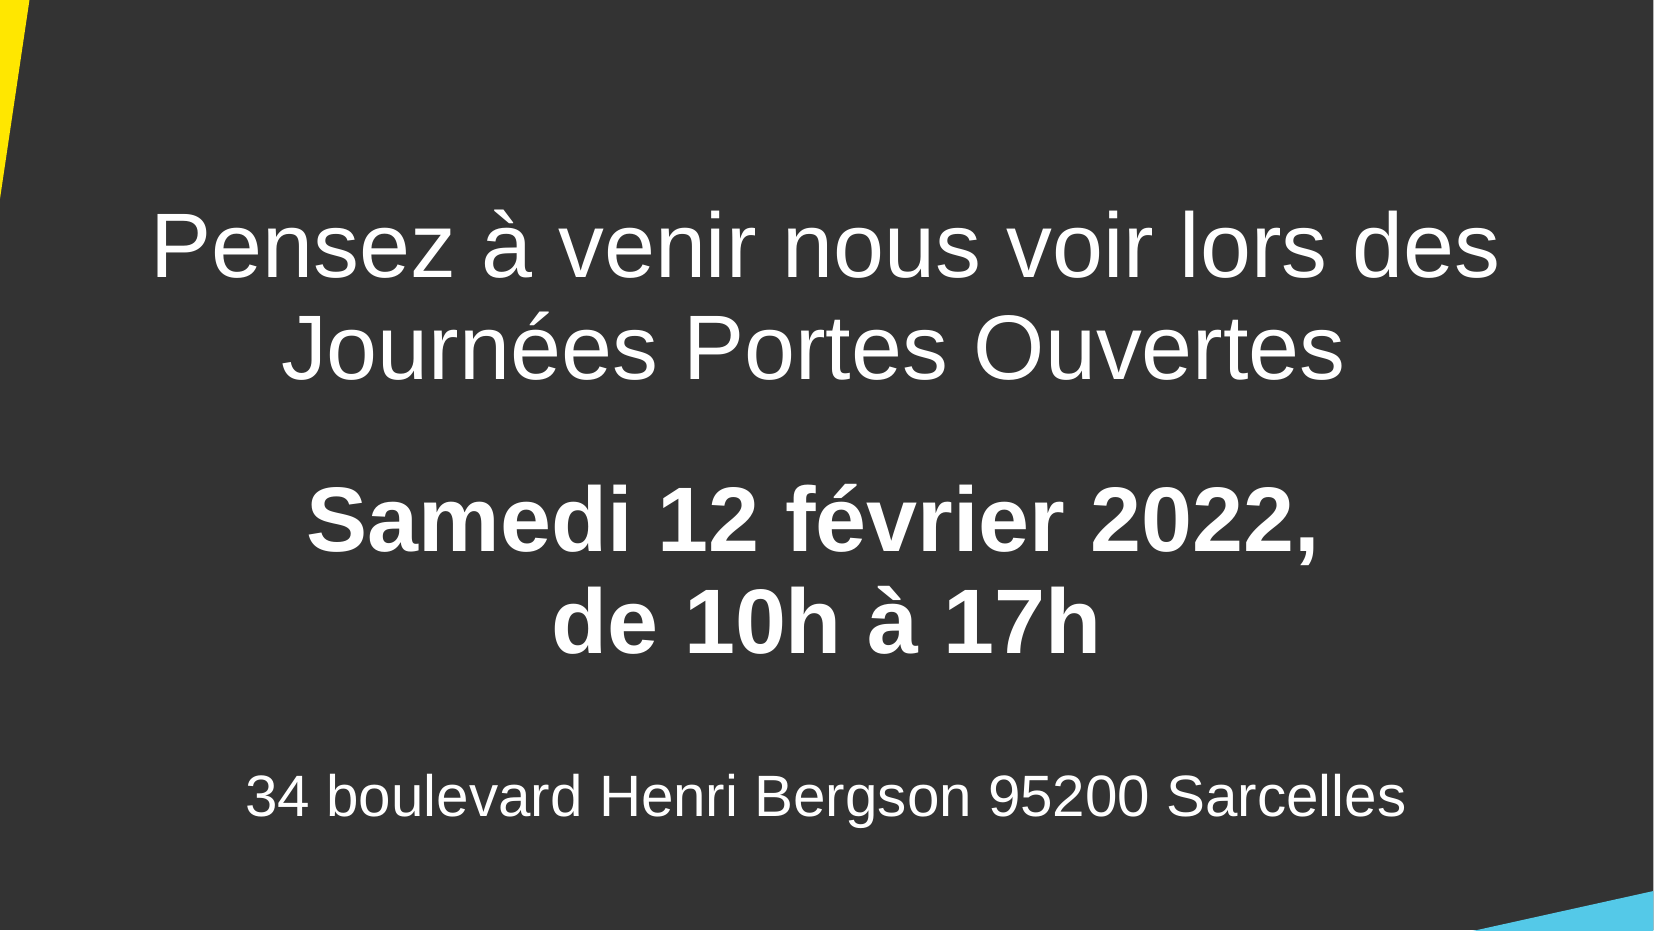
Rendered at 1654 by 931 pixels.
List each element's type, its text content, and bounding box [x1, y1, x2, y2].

text_box 34 boulevard Henri Bergson 95200 Sarcelles [100, 755, 1554, 836]
text_box Samedi 12 février 2022, de 10h à 17h [291, 460, 1362, 681]
text_box [0, 0, 30, 199]
title Pensez à venir nous voir lors des Journées Portes Ouvertes [82, 191, 1571, 402]
text_box [1472, 890, 1654, 931]
